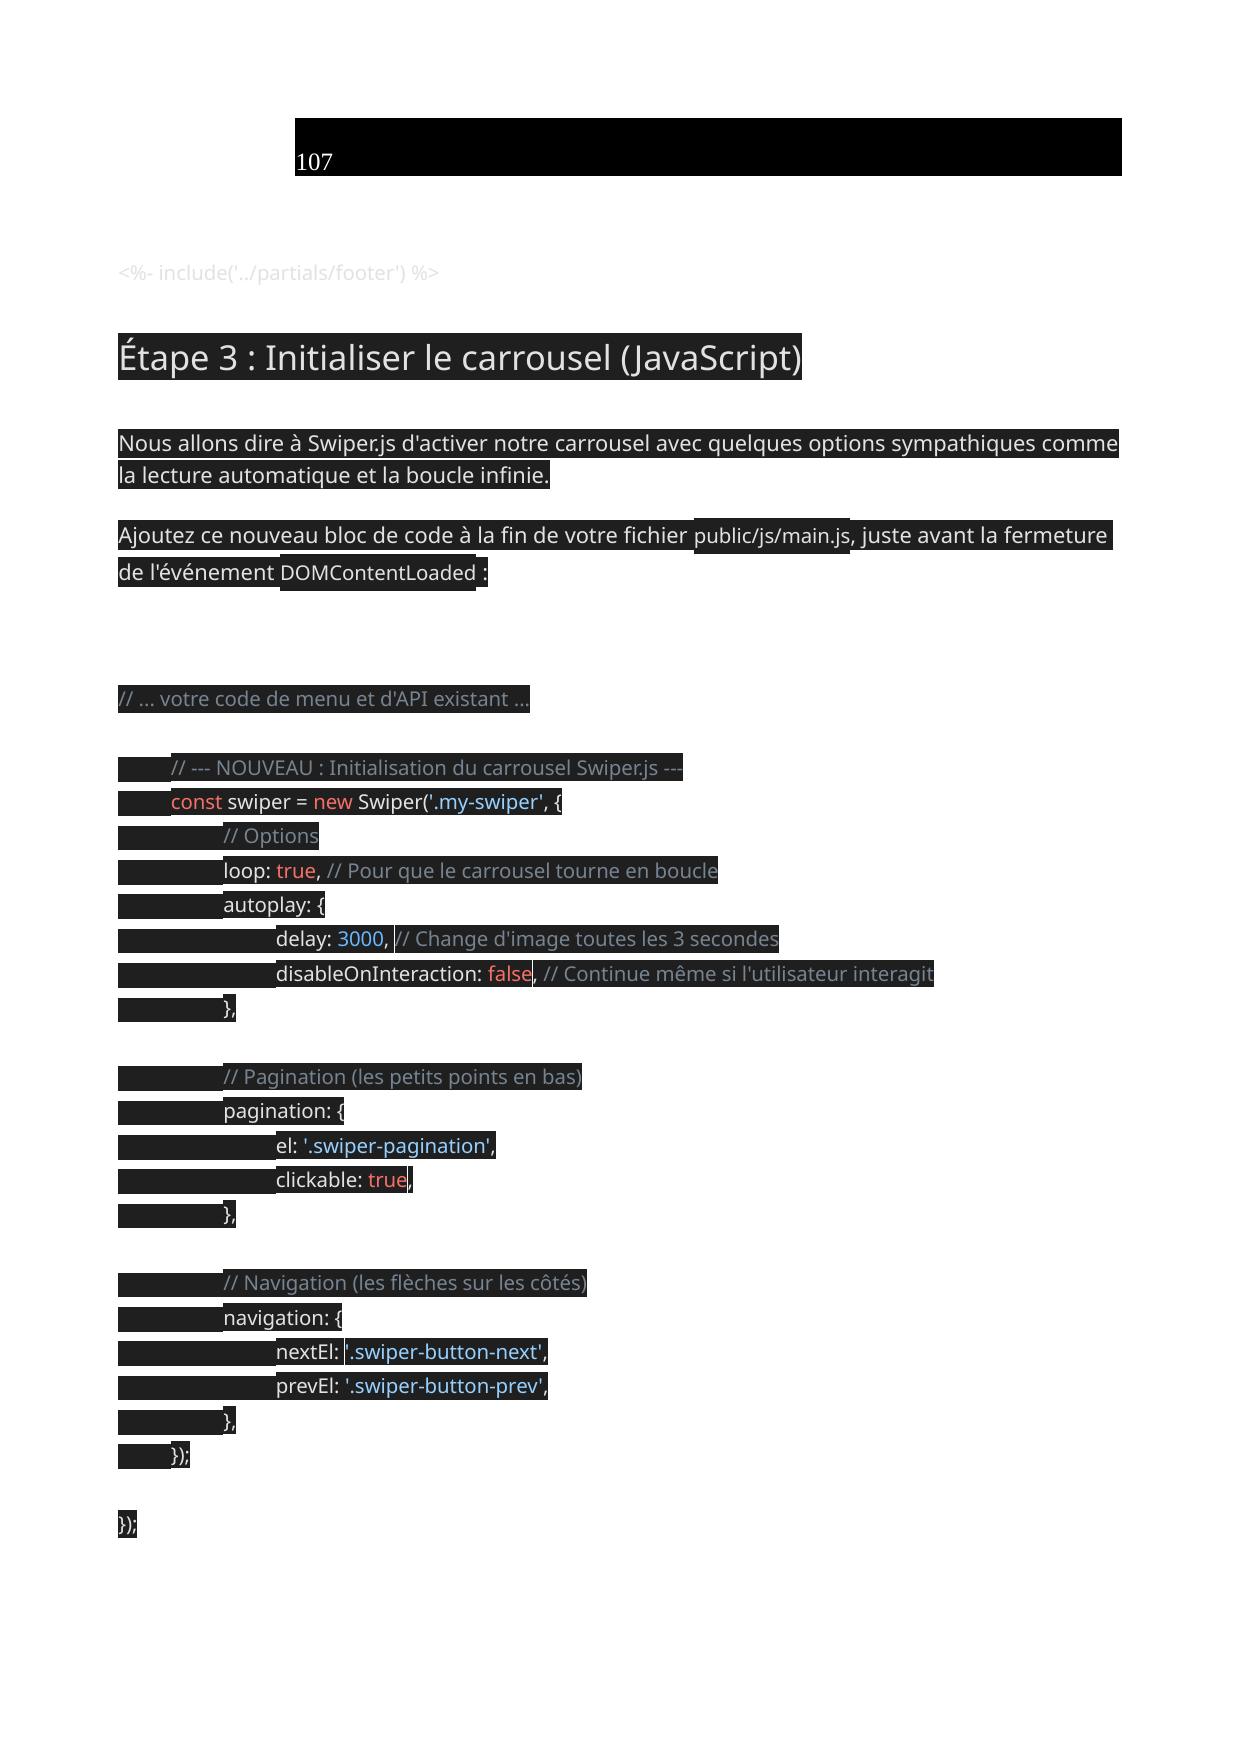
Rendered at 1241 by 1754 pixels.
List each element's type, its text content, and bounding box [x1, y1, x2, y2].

text disableOnInteraction: false, // Continue même si l'utilisateur interagit [118, 953, 1122, 988]
text Ajoutez ce nouveau bloc de code à la fin de votre fichier public/js/main.js, juste avant la fermeture de l'événement DOMContentLoaded : [118, 518, 1122, 591]
text el: '.swiper-pagination', [118, 1125, 1122, 1160]
text pagination: { [118, 1091, 1122, 1125]
text }); [118, 1503, 1122, 1538]
text autoplay: { [118, 885, 1122, 919]
text const swiper = new Swiper('.my-swiper', { [118, 782, 1122, 816]
text <%- include('../partials/footer') %> [118, 252, 1122, 286]
text }, [118, 988, 1122, 1022]
text // Pagination (les petits points en bas) [118, 1057, 1122, 1091]
text // Options [118, 816, 1122, 850]
text loop: true, // Pour que le carrousel tourne en boucle [118, 850, 1122, 885]
text }, [118, 1194, 1122, 1228]
text prevEl: '.swiper-button-prev', [118, 1366, 1122, 1400]
text // --- NOUVEAU : Initialisation du carrousel Swiper.js --- [118, 747, 1122, 782]
text navigation: { [118, 1297, 1122, 1332]
text Nous allons dire à Swiper.js d'activer notre carrousel avec quelques options sympathiques comme la lecture automatique et la boucle infinie. [118, 427, 1122, 489]
text }); [118, 1435, 1122, 1469]
text nextEl: '.swiper-button-next', [118, 1332, 1122, 1366]
text }, [118, 1400, 1122, 1435]
text // ... votre code de menu et d'API existant ... [118, 678, 1122, 713]
text delay: 3000, // Change d'image toutes les 3 secondes [118, 919, 1122, 953]
subtitle Étape 3 : Initialiser le carrousel (JavaScript) [118, 333, 1122, 380]
text // Navigation (les flèches sur les côtés) [118, 1263, 1122, 1297]
text clickable: true, [118, 1160, 1122, 1194]
